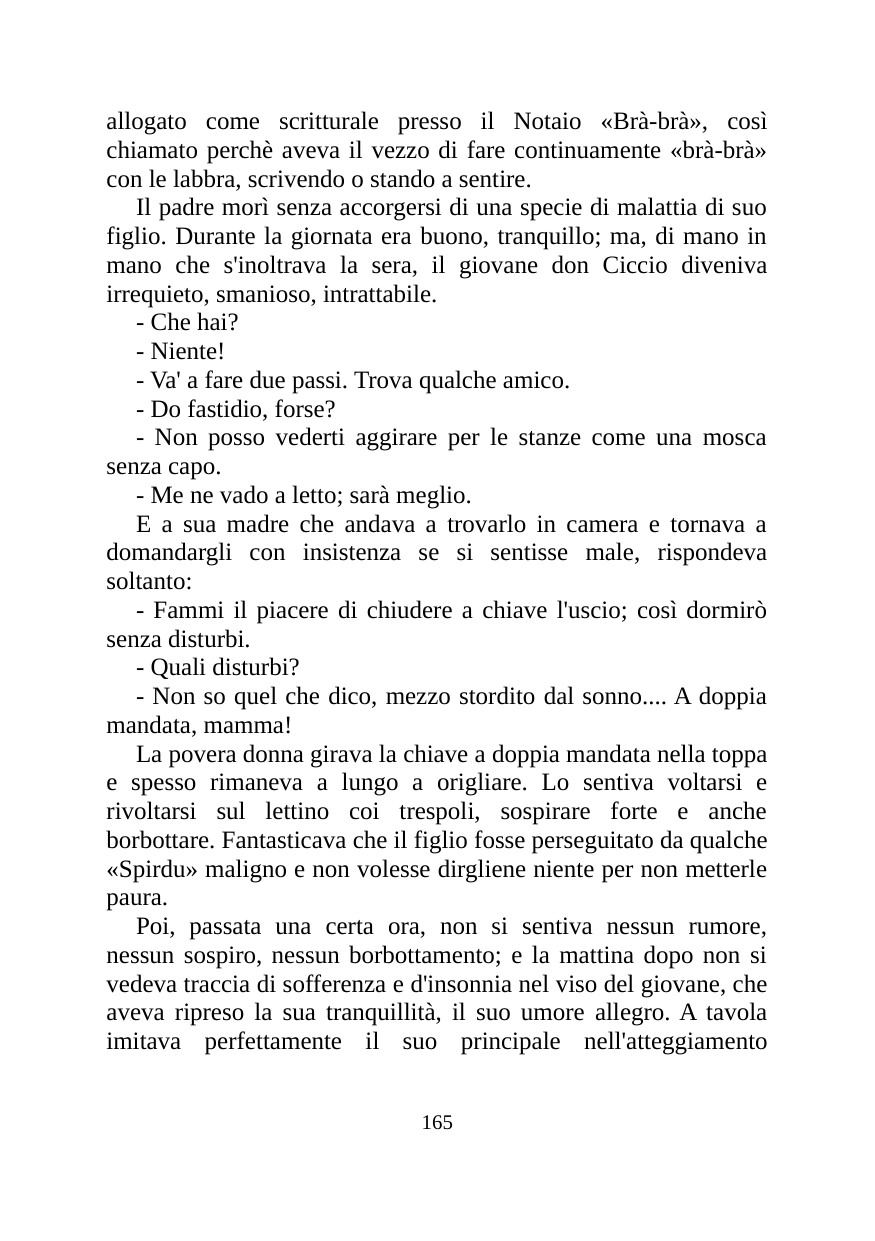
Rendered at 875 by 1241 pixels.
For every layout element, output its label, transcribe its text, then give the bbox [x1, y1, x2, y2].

text - Che hai? [106, 307, 768, 336]
text - Quali disturbi? [106, 652, 768, 681]
text - Va' a fare due passi. Trova qualche amico. [106, 365, 768, 394]
text - Non so quel che dico, mezzo stordito dal sonno.... A doppia mandata, mamma! [106, 681, 768, 739]
text Il padre morì senza accorgersi di una specie di malattia di suo figlio. Durante la giornata era buono, tranquillo; ma, di mano in mano che s'inoltrava la sera, il giovane don Ciccio diveniva irrequieto, smanioso, intrattabile. [106, 192, 768, 307]
text - Me ne vado a letto; sarà meglio. [106, 480, 768, 509]
text La povera donna girava la chiave a doppia mandata nella toppa e spesso rimaneva a lungo a origliare. Lo sentiva voltarsi e rivoltarsi sul lettino coi trespoli, sospirare forte e anche borbottare. Fantasticava che il figlio fosse perseguitato da qualche «Spirdu» maligno e non volesse dirgliene niente per non metterle paura. [106, 739, 768, 911]
text - Fammi il piacere di chiudere a chiave l'uscio; così dormirò senza disturbi. [106, 595, 768, 652]
text - Niente! [106, 336, 768, 365]
text allogato come scritturale presso il Notaio «Brà-brà», così chiamato perchè aveva il vezzo di fare continuamente «brà-brà» con le labbra, scrivendo o stando a sentire. [106, 106, 768, 192]
text - Non posso vederti aggirare per le stanze come una mosca senza capo. [106, 422, 768, 480]
text E a sua madre che andava a trovarlo in camera e tornava a domandargli con insistenza se si sentisse male, rispondeva soltanto: [106, 509, 768, 595]
text Poi, passata una certa ora, non si sentiva nessun rumore, nessun sospiro, nessun borbottamento; e la mattina dopo non si vedeva traccia di sofferenza e d'insonnia nel viso del giovane, che aveva ripreso la sua tranquillità, il suo umore allegro. A tavola imitava perfettamente il suo principale nell'atteggiamento [106, 911, 768, 1055]
text - Do fastidio, forse? [106, 394, 768, 422]
